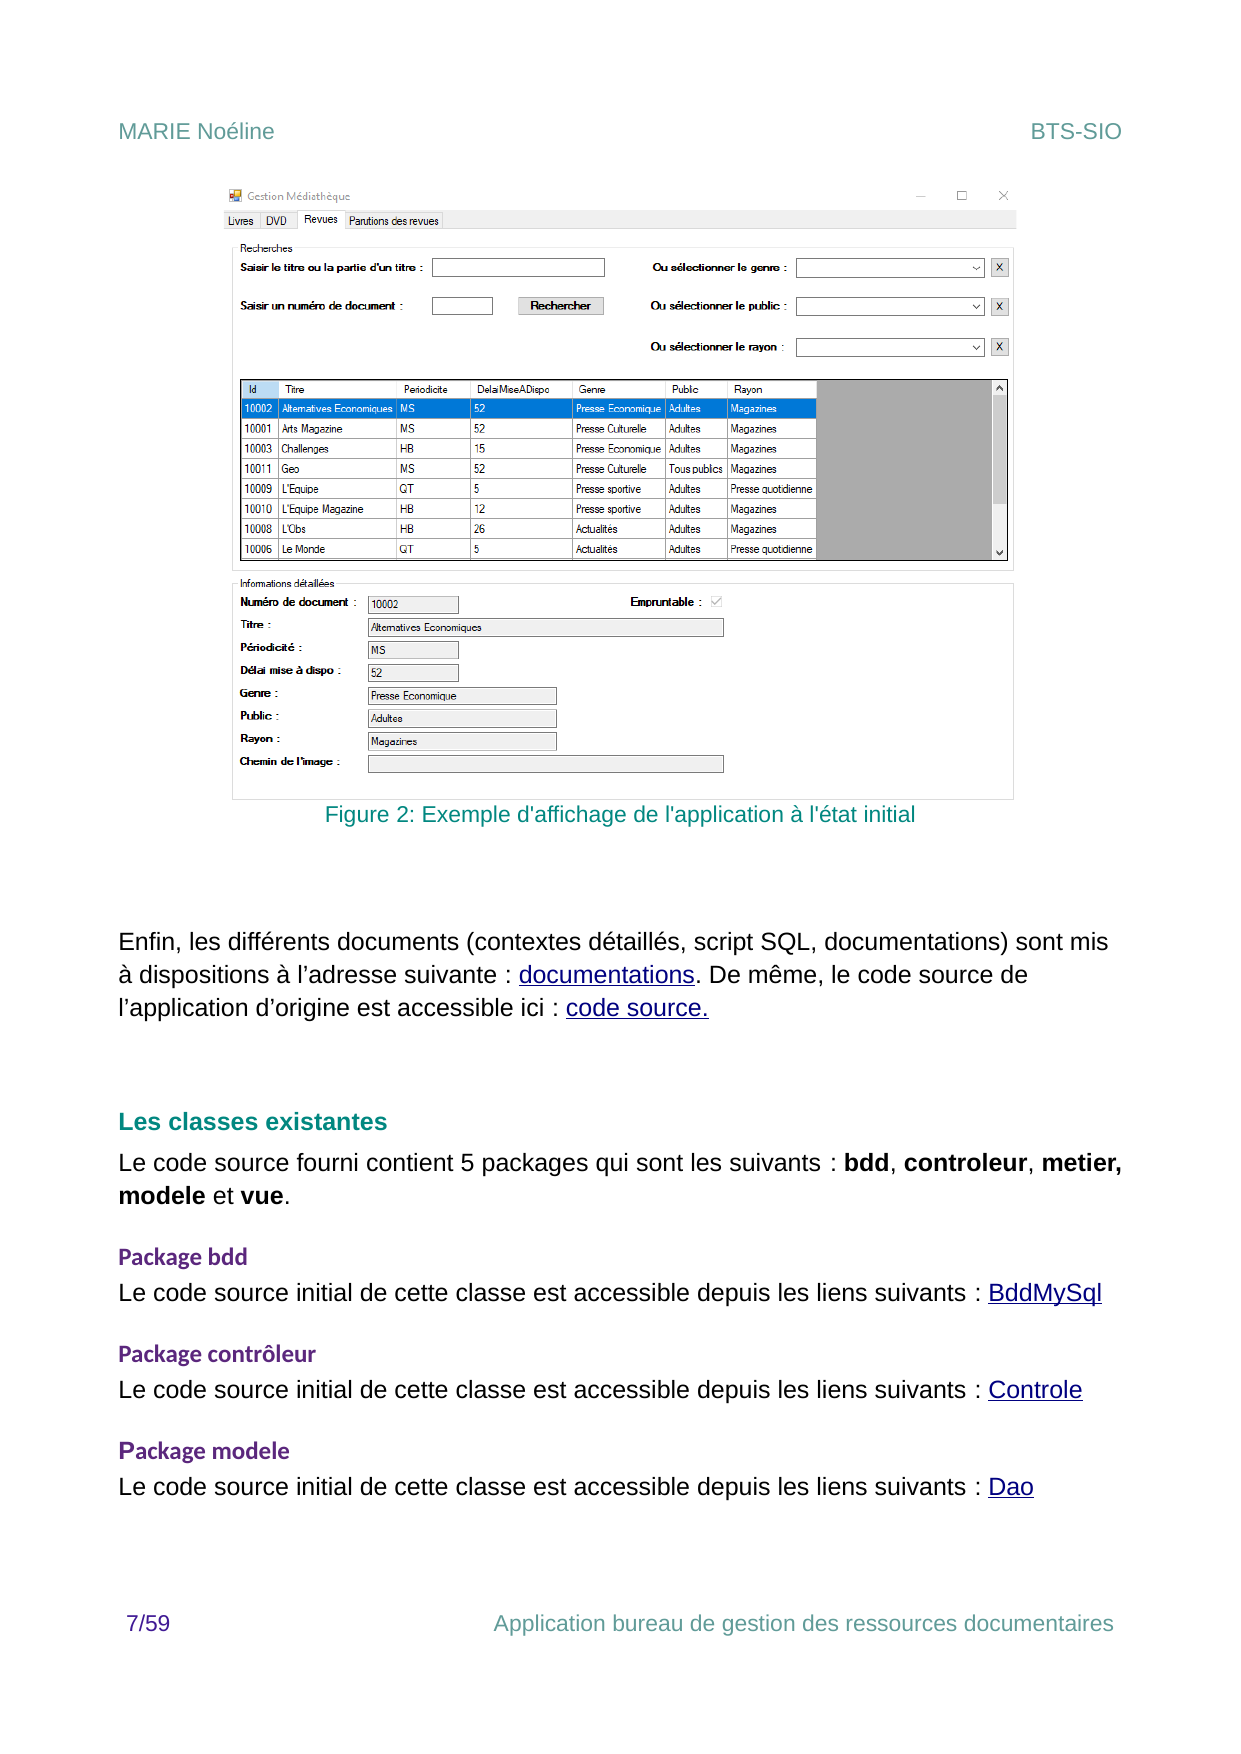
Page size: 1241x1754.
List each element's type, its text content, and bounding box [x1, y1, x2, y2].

subtitle Package modele [118, 1435, 1122, 1466]
text Figure 2: Exemple d'affichage de l'application à l'état initial [224, 802, 1017, 827]
text Le code source initial de cette classe est accessible depuis les liens suivants : Controle [118, 1375, 1122, 1404]
text Le code source initial de cette classe est accessible depuis les liens suivants : BddMySql [118, 1278, 1122, 1307]
text Le code source initial de cette classe est accessible depuis les liens suivants : Dao [118, 1472, 1122, 1501]
picture [223, 186, 1017, 802]
text Enfin, les différents documents (contextes détaillés, script SQL, documentations) sont mis à dispositions à l’adresse suivante : documentations. De même, le code source de l’application d’origine est accessible ici : code source. [118, 927, 1122, 1022]
subtitle Package bdd [118, 1241, 1122, 1272]
subtitle Les classes existantes [118, 1107, 1122, 1136]
subtitle Package contrôleur [118, 1338, 1122, 1369]
text Le code source fourni contient 5 packages qui sont les suivants : bdd, controleur, metier, modele et vue. [118, 1148, 1122, 1210]
